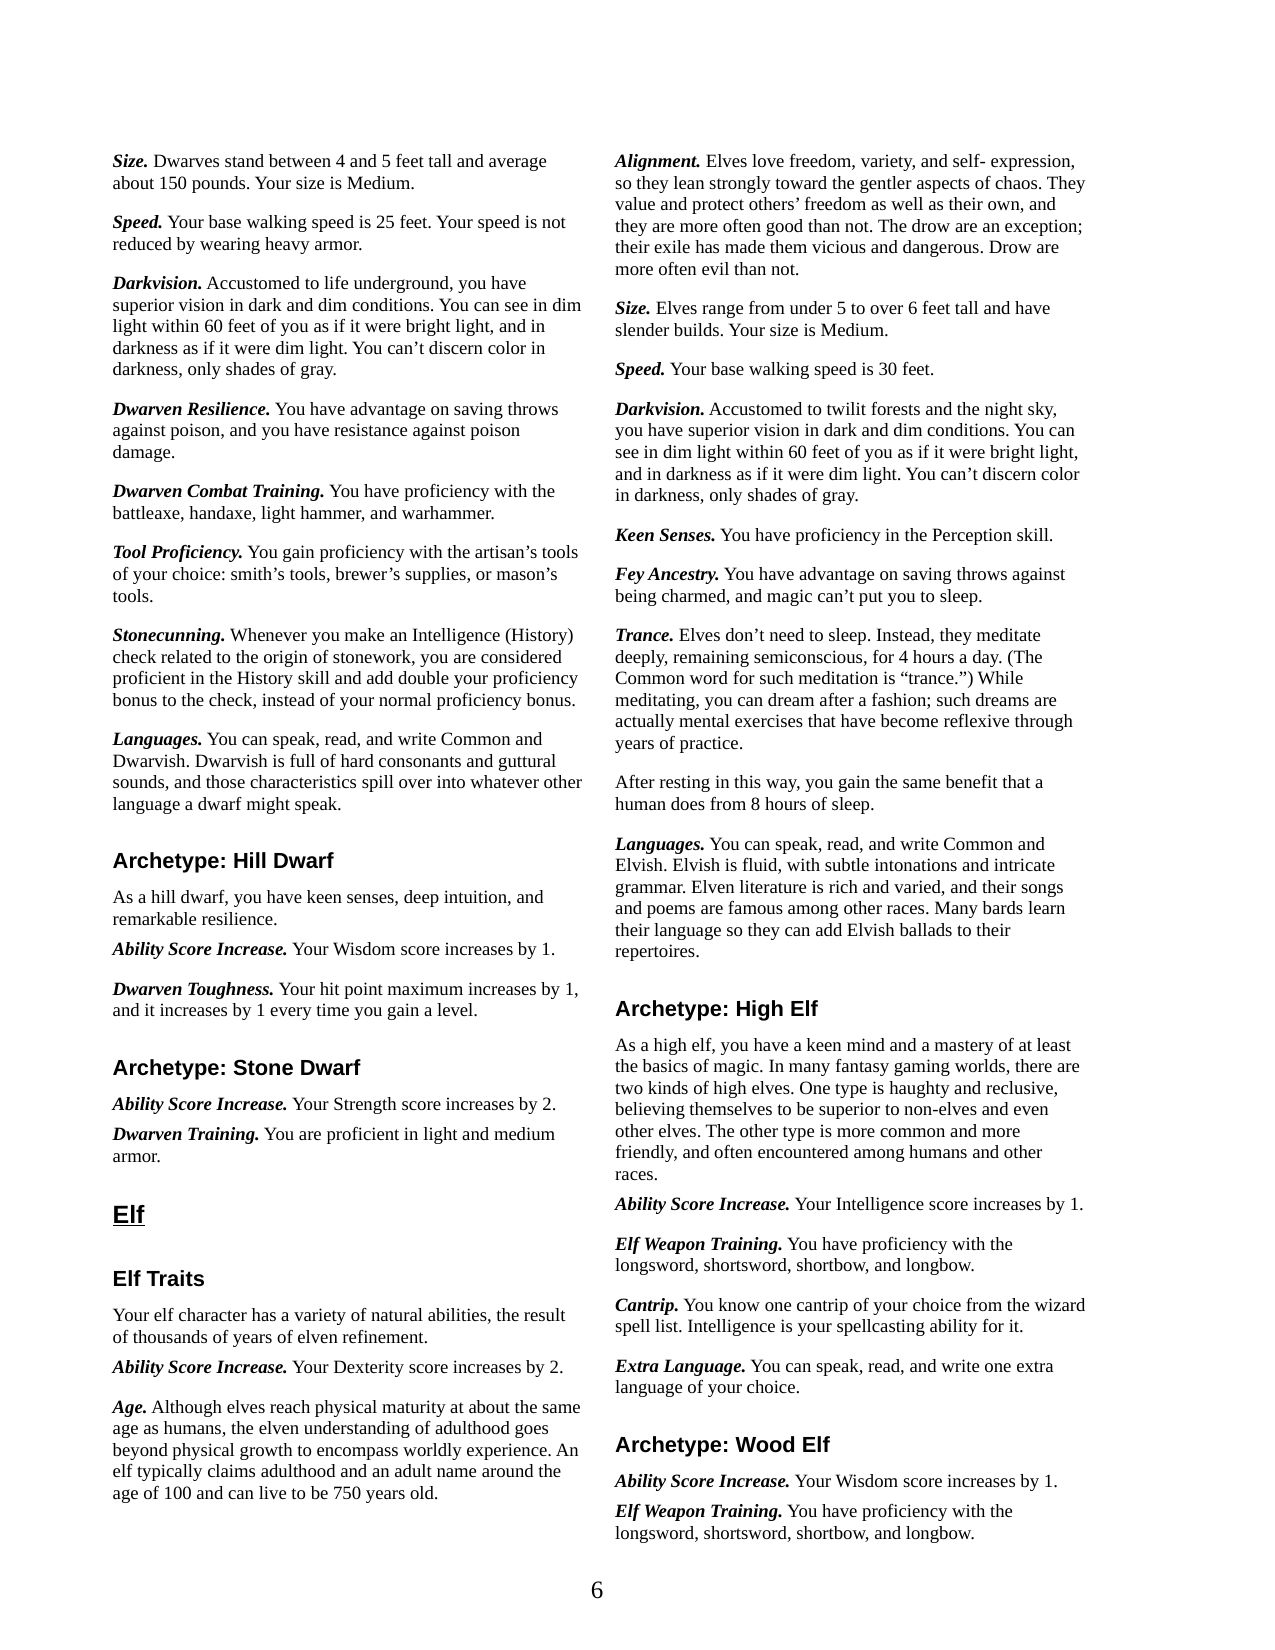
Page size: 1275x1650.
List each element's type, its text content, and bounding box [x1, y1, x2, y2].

text Size. Dwarves stand between 4 and 5 feet tall and average about 150 pounds. Your size is Medium. [112, 150, 585, 193]
text Darkvision. Accustomed to life underground, you have superior vision in dark and dim conditions. You can see in dim light within 60 feet of you as if it were bright light, and in darkness as if it were dim light. You can’t discern color in darkness, only shades of gray. [112, 272, 585, 380]
text Ability Score Increase. Your Wisdom score increases by 1. [112, 938, 585, 960]
text As a high elf, you have a keen mind and a mastery of at least the basics of magic. In many fantasy gaming worlds, there are two kinds of high elves. One type is haughty and reclusive, believing themselves to be superior to non-elves and even other elves. The other type is more common and more friendly, and often encountered among humans and other races. [615, 1033, 1087, 1184]
subtitle Elf [112, 1200, 585, 1229]
text Elf Weapon Training. You have proficiency with the longsword, shortsword, shortbow, and longbow. [615, 1233, 1087, 1276]
text Keen Senses. You have proficiency in the Perception skill. [615, 523, 1087, 545]
text Ability Score Increase. Your Wisdom score increases by 1. [615, 1470, 1087, 1491]
text Tool Proficiency. You gain proficiency with the artisan’s tools of your choice: smith’s tools, brewer’s supplies, or mason’s tools. [112, 541, 585, 606]
text Your elf character has a variety of natural abilities, the result of thousands of years of elven refinement. [112, 1304, 585, 1347]
text Ability Score Increase. Your Dexterity score increases by 2. [112, 1356, 585, 1378]
text Dwarven Resilience. You have advantage on saving throws against poison, and you have resistance against poison damage. [112, 398, 585, 462]
text Speed. Your base walking speed is 25 feet. Your speed is not reduced by wearing heavy armor. [112, 211, 585, 254]
text Dwarven Training. You are proficient in light and medium armor. [112, 1123, 585, 1166]
subtitle Archetype: Stone Dwarf [112, 1055, 585, 1080]
subtitle Elf Traits [112, 1266, 585, 1292]
text After resting in this way, you gain the same benefit that a human does from 8 hours of sleep. [615, 771, 1087, 814]
subtitle Archetype: High Elf [615, 996, 1087, 1021]
text Elf Weapon Training. You have proficiency with the longsword, shortsword, shortbow, and longbow. [615, 1500, 1087, 1543]
text Fey Ancestry. You have advantage on saving throws against being charmed, and magic can’t put you to sleep. [615, 563, 1087, 606]
text Darkvision. Accustomed to twilit forests and the night sky, you have superior vision in dark and dim conditions. You can see in dim light within 60 feet of you as if it were bright light, and in darkness as if it were dim light. You can’t discern color in darkness, only shades of gray. [615, 398, 1087, 506]
text Dwarven Toughness. Your hit point maximum increases by 1, and it increases by 1 every time you gain a level. [112, 978, 585, 1021]
subtitle Archetype: Hill Dwarf [112, 848, 585, 874]
text Ability Score Increase. Your Intelligence score increases by 1. [615, 1193, 1087, 1215]
text Languages. You can speak, read, and write Common and Dwarvish. Dwarvish is full of hard consonants and guttural sounds, and those characteristics spill over into whatever other language a dwarf might speak. [112, 728, 585, 814]
text Alignment. Elves love freedom, variety, and self- expression, so they lean strongly toward the gentler aspects of chaos. They value and protect others’ freedom as well as their own, and they are more often good than not. The drow are an exception; their exile has made them vicious and dangerous. Drow are more often evil than not. [615, 150, 1087, 279]
text Speed. Your base walking speed is 30 feet. [615, 358, 1087, 380]
text Stonecunning. Whenever you make an Intelligence (History) check related to the origin of stonework, you are considered proficient in the History skill and add double your proficiency bonus to the check, instead of your normal proficiency bonus. [112, 624, 585, 710]
text Age. Although elves reach physical maturity at about the same age as humans, the elven understanding of adulthood goes beyond physical growth to encompass worldly experience. An elf typically claims adulthood and an adult name around the age of 100 and can live to be 750 years old. [112, 1396, 585, 1503]
text Trance. Elves don’t need to sleep. Instead, they meditate deeply, remaining semiconscious, for 4 hours a day. (The Common word for such meditation is “trance.”) While meditating, you can dream after a fashion; such dreams are actually mental exercises that have become reflexive through years of practice. [615, 624, 1087, 753]
text Dwarven Combat Training. You have proficiency with the battleaxe, handaxe, light hammer, and warhammer. [112, 480, 585, 523]
text Languages. You can speak, read, and write Common and Elvish. Elvish is fluid, with subtle intonations and intricate grammar. Elven literature is rich and varied, and their songs and poems are famous among other races. Many bards learn their language so they can add Elvish ballads to their repertoires. [615, 832, 1087, 962]
text Ability Score Increase. Your Strength score increases by 2. [112, 1092, 585, 1114]
text Cantrip. You know one cantrip of your choice from the wizard spell list. Intelligence is your spellcasting ability for it. [615, 1294, 1087, 1337]
text Size. Elves range from under 5 to over 6 feet tall and have slender builds. Your size is Medium. [615, 297, 1087, 340]
subtitle Archetype: Wood Elf [615, 1432, 1087, 1457]
text As a hill dwarf, you have keen senses, deep intuition, and remarkable resilience. [112, 886, 585, 929]
text Extra Language. You can speak, read, and write one extra language of your choice. [615, 1355, 1087, 1398]
